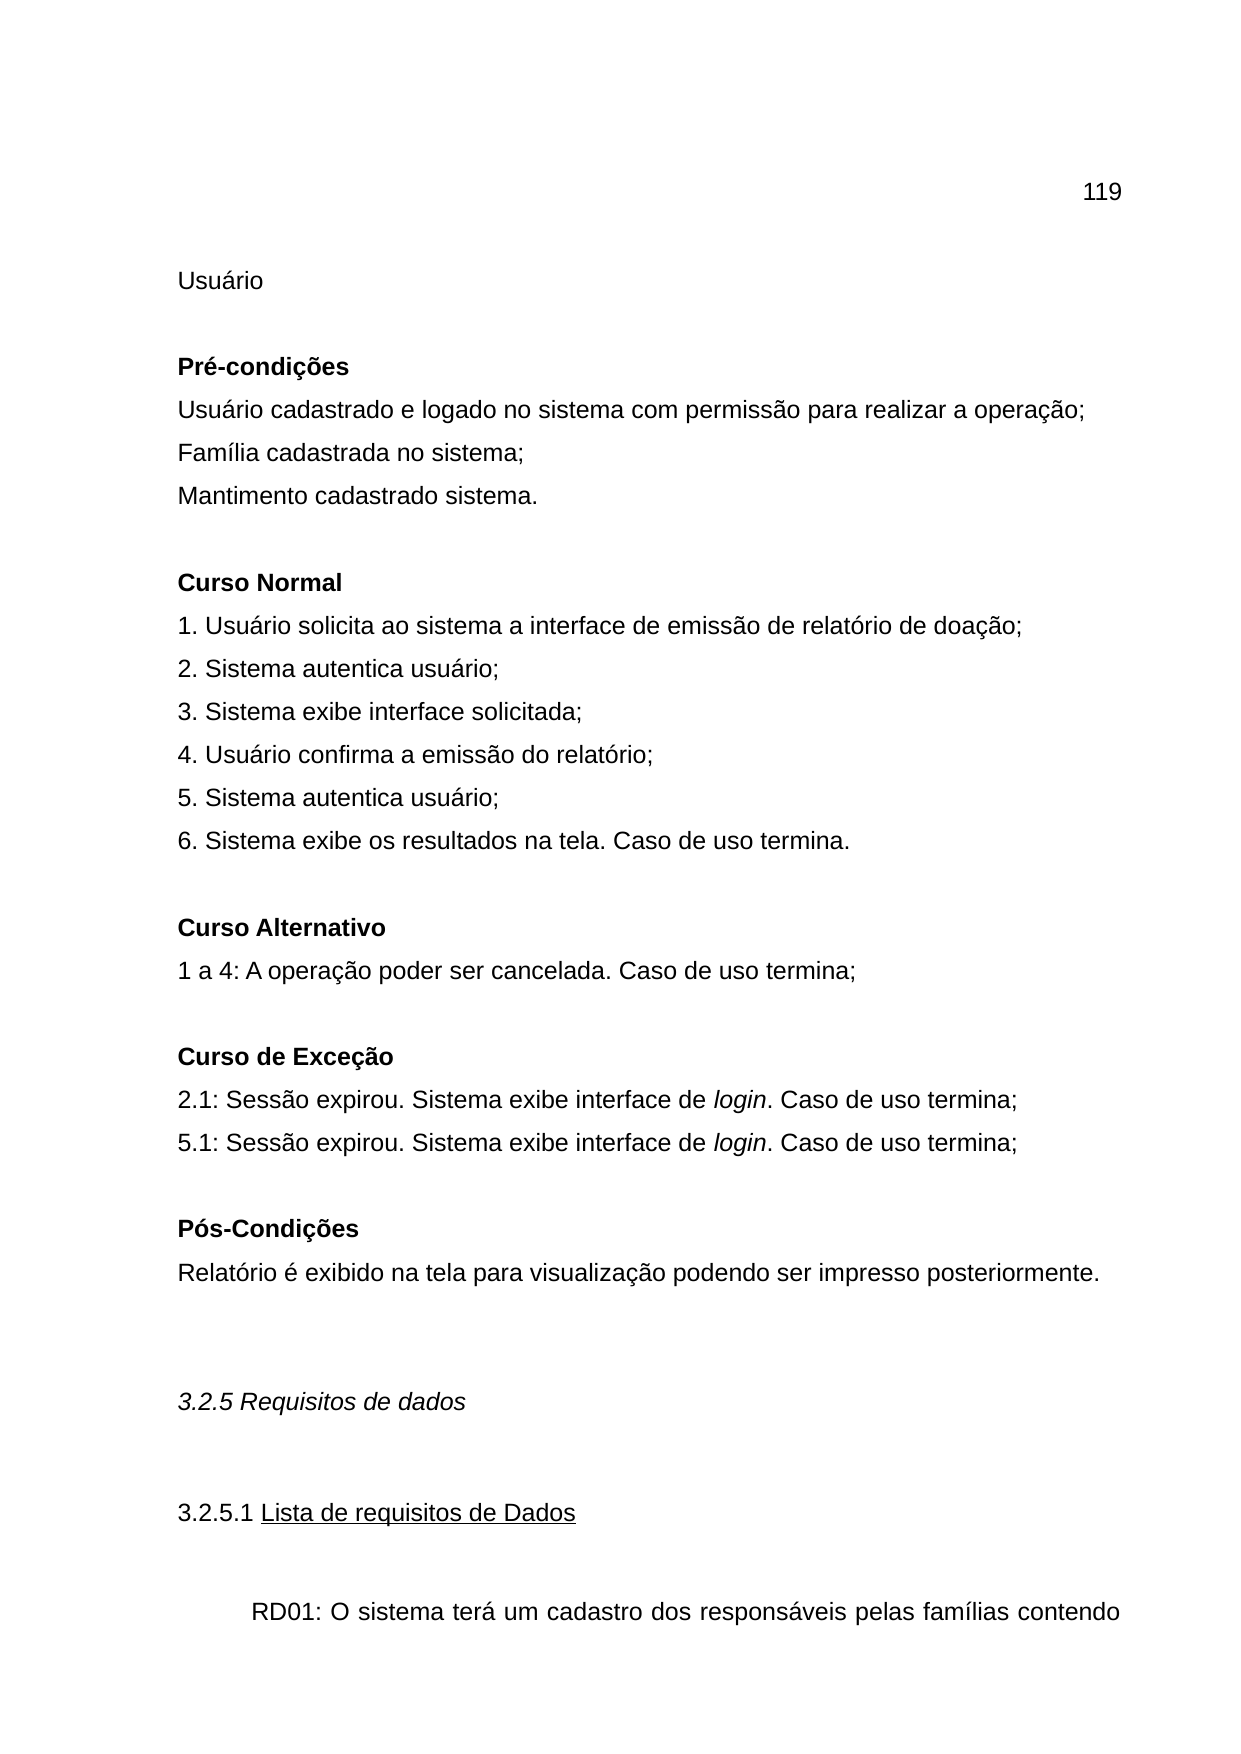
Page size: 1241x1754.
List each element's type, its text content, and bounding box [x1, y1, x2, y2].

text Pós-Condições [177, 1214, 1122, 1243]
text Família cadastrada no sistema; [177, 438, 1122, 467]
text 5.1: Sessão expirou. Sistema exibe interface de login. Caso de uso termina; [177, 1128, 1122, 1157]
text 2.1: Sessão expirou. Sistema exibe interface de login. Caso de uso termina; [177, 1085, 1122, 1114]
text Mantimento cadastrado sistema. [177, 481, 1122, 510]
text 6. Sistema exibe os resultados na tela. Caso de uso termina. [177, 826, 1122, 855]
text Curso de Exceção [177, 1042, 1122, 1071]
text 3. Sistema exibe interface solicitada; [177, 697, 1122, 726]
text Usuário cadastrado e logado no sistema com permissão para realizar a operação; [177, 395, 1122, 424]
text 3.2.5 Requisitos de dados [177, 1387, 1122, 1416]
text Curso Alternativo [177, 913, 1122, 941]
text 1. Usuário solicita ao sistema a interface de emissão de relatório de doação; [177, 611, 1122, 639]
text 1 a 4: A operação poder ser cancelada. Caso de uso termina; [177, 956, 1122, 984]
text 4. Usuário confirma a emissão do relatório; [177, 740, 1122, 769]
text 5. Sistema autentica usuário; [177, 783, 1122, 812]
text Curso Normal [177, 568, 1122, 596]
text Relatório é exibido na tela para visualização podendo ser impresso posteriormente. [177, 1258, 1122, 1286]
text 2. Sistema autentica usuário; [177, 654, 1122, 683]
text Pré-condições [177, 352, 1122, 381]
text RD01: O sistema terá um cadastro dos responsáveis pelas famílias contendo [177, 1597, 1122, 1626]
text Usuário [177, 266, 1122, 294]
subtitle 3.2.5.1 Lista de requisitos de Dados [177, 1498, 1122, 1527]
